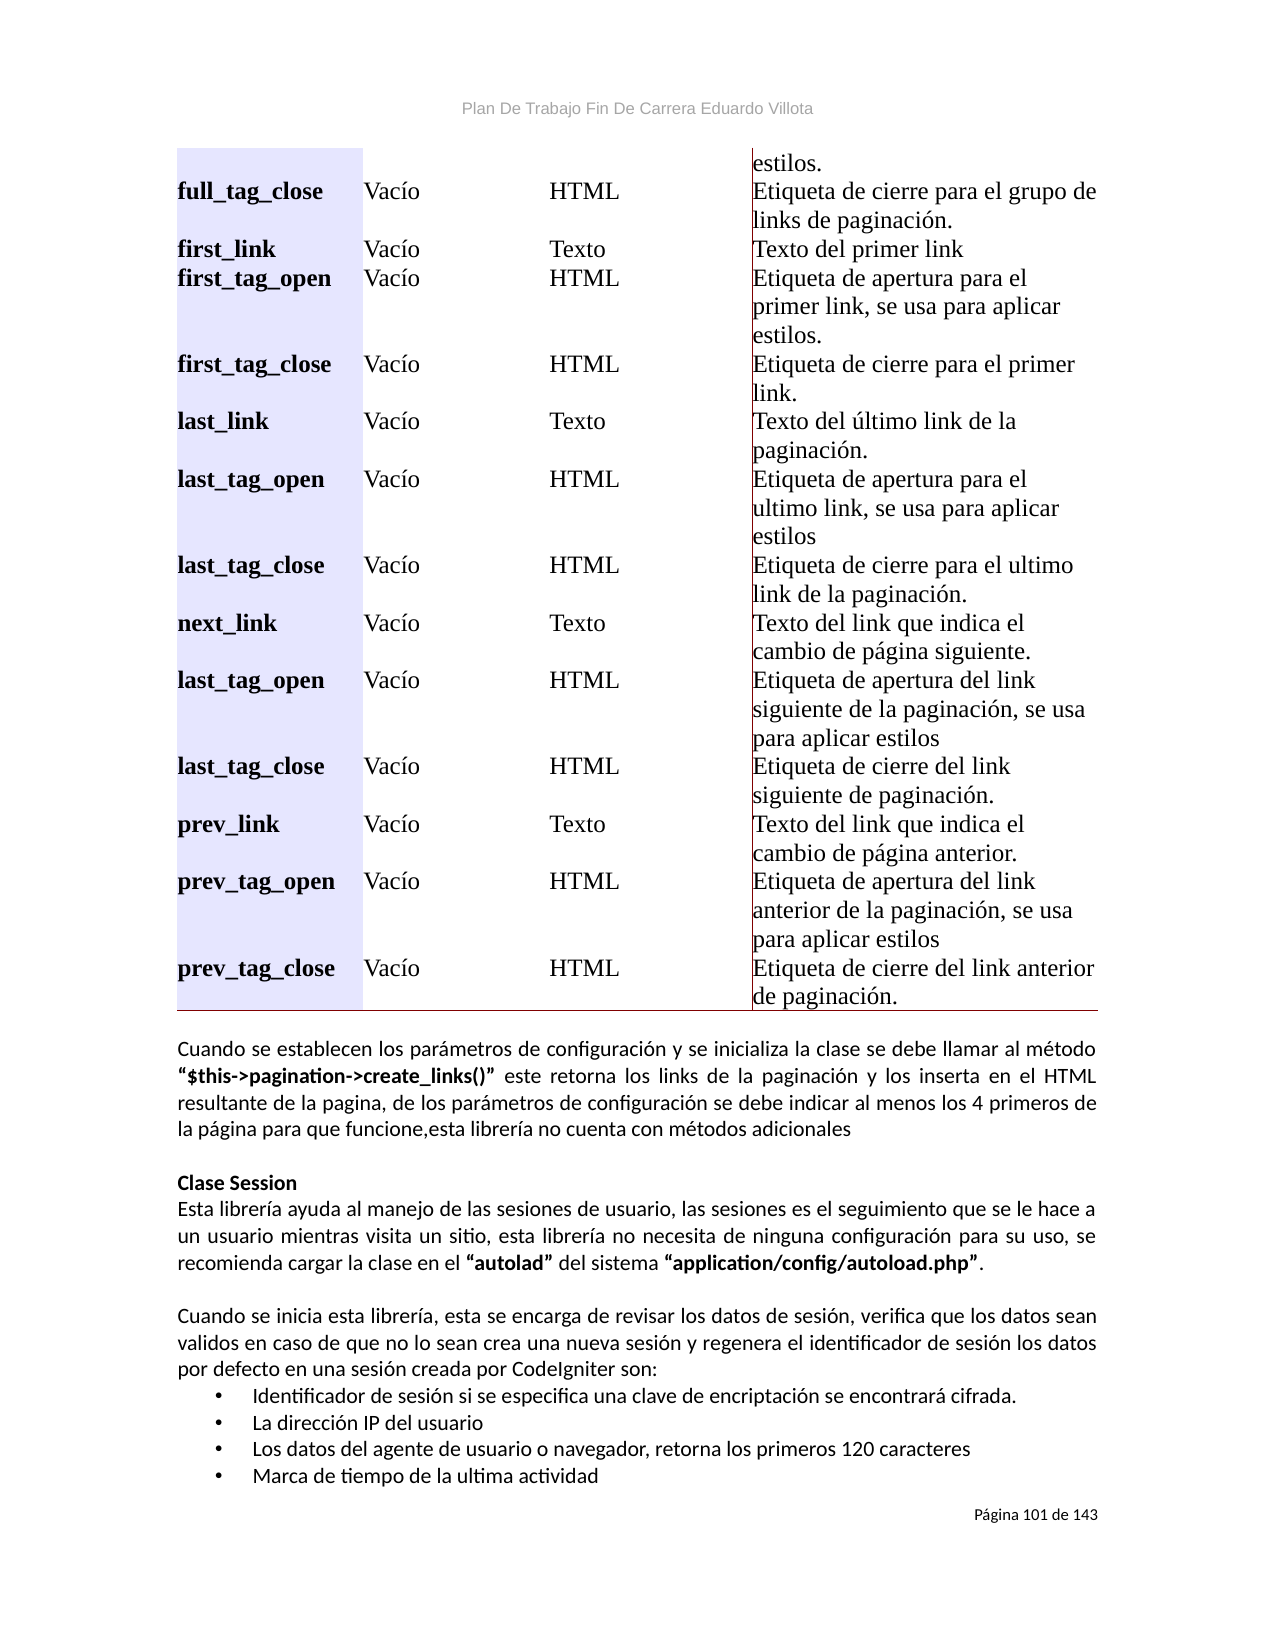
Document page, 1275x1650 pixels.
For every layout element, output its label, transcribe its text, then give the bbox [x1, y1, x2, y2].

table_cell Texto del link que indica el cambio de página siguiente. [753, 608, 1097, 665]
table_cell last_link [177, 406, 363, 464]
table_cell estilos. [753, 148, 1097, 176]
table_cell [549, 148, 752, 176]
table_cell Vacío [363, 809, 549, 866]
table_cell Vacío [363, 550, 549, 608]
table_cell Texto del último link de la paginación. [753, 406, 1097, 464]
table_cell Etiqueta de apertura para el ultimo link, se usa para aplicar estilos [753, 464, 1097, 550]
table_cell HTML [549, 550, 752, 608]
table_cell [363, 148, 549, 176]
table_cell Vacío [363, 866, 549, 953]
table_cell first_tag_open [177, 263, 363, 349]
list Identificador de sesión si se especifica una clave de encriptación se encontrará cifrada. [215, 1382, 1098, 1409]
table_cell Vacío [363, 608, 549, 665]
table_cell first_tag_close [177, 349, 363, 406]
table_cell Vacío [363, 349, 549, 406]
table_cell Texto [549, 234, 752, 263]
table_cell Texto [549, 608, 752, 665]
table_cell Vacío [363, 953, 549, 1010]
table_cell full_tag_close [177, 176, 363, 234]
text Cuando se inicia esta librería, esta se encarga de revisar los datos de sesión, verifica que los datos sean validos en caso de que no lo sean crea una nueva sesión y regenera el identificador de sesión los datos por defecto en una sesión creada por CodeIgniter son: [177, 1302, 1098, 1382]
table_cell last_tag_open [177, 665, 363, 751]
text Cuando se establecen los parámetros de configuración y se inicializa la clase se debe llamar al método “$this->pagination->create_links()” este retorna los links de la paginación y los inserta en el HTML resultante de la pagina, de los parámetros de configuración se debe indicar al menos los 4 primeros de la página para que funcione,esta librería no cuenta con métodos adicionales [177, 1035, 1098, 1142]
table_cell Texto del primer link [753, 234, 1097, 263]
table_cell HTML [549, 866, 752, 953]
table_cell Etiqueta de cierre del link siguiente de paginación. [753, 751, 1097, 809]
table_cell Texto [549, 809, 752, 866]
table_cell Texto [549, 406, 752, 464]
list Marca de tiempo de la ultima actividad [215, 1462, 1098, 1489]
table_cell HTML [549, 665, 752, 751]
table_cell Vacío [363, 665, 549, 751]
text Clase Session [177, 1169, 1098, 1195]
table_cell HTML [549, 263, 752, 349]
table_cell last_tag_open [177, 464, 363, 550]
table_cell Etiqueta de cierre para el grupo de links de paginación. [753, 176, 1097, 234]
table_cell Etiqueta de cierre del link anterior de paginación. [753, 953, 1097, 1010]
table_cell Etiqueta de cierre para el primer link. [753, 349, 1097, 406]
table_cell next_link [177, 608, 363, 665]
table_cell Texto del link que indica el cambio de página anterior. [753, 809, 1097, 866]
table_cell prev_tag_open [177, 866, 363, 953]
table_cell Vacío [363, 176, 549, 234]
table_cell HTML [549, 464, 752, 550]
table_cell [177, 148, 363, 176]
table_cell Etiqueta de cierre para el ultimo link de la paginación. [753, 550, 1097, 608]
table_cell HTML [549, 176, 752, 234]
table_cell HTML [549, 349, 752, 406]
table_cell Vacío [363, 751, 549, 809]
table_cell HTML [549, 751, 752, 809]
table_cell Etiqueta de apertura para el primer link, se usa para aplicar estilos. [753, 263, 1097, 349]
table_cell prev_tag_close [177, 953, 363, 1010]
table_cell Vacío [363, 263, 549, 349]
list Los datos del agente de usuario o navegador, retorna los primeros 120 caracteres [215, 1435, 1098, 1462]
table_cell first_link [177, 234, 363, 263]
table_cell HTML [549, 953, 752, 1010]
list La dirección IP del usuario [215, 1409, 1098, 1435]
table_cell Vacío [363, 406, 549, 464]
table_cell Etiqueta de apertura del link siguiente de la paginación, se usa para aplicar estilos [753, 665, 1097, 751]
text Esta librería ayuda al manejo de las sesiones de usuario, las sesiones es el seguimiento que se le hace a un usuario mientras visita un sitio, esta librería no necesita de ninguna configuración para su uso, se recomienda cargar la clase en el “autolad” del sistema “application/config/autoload.php”. [177, 1195, 1098, 1275]
table_cell last_tag_close [177, 751, 363, 809]
table_cell last_tag_close [177, 550, 363, 608]
table_cell Vacío [363, 234, 549, 263]
table_cell Etiqueta de apertura del link anterior de la paginación, se usa para aplicar estilos [753, 866, 1097, 953]
table_cell prev_link [177, 809, 363, 866]
table_cell Vacío [363, 464, 549, 550]
